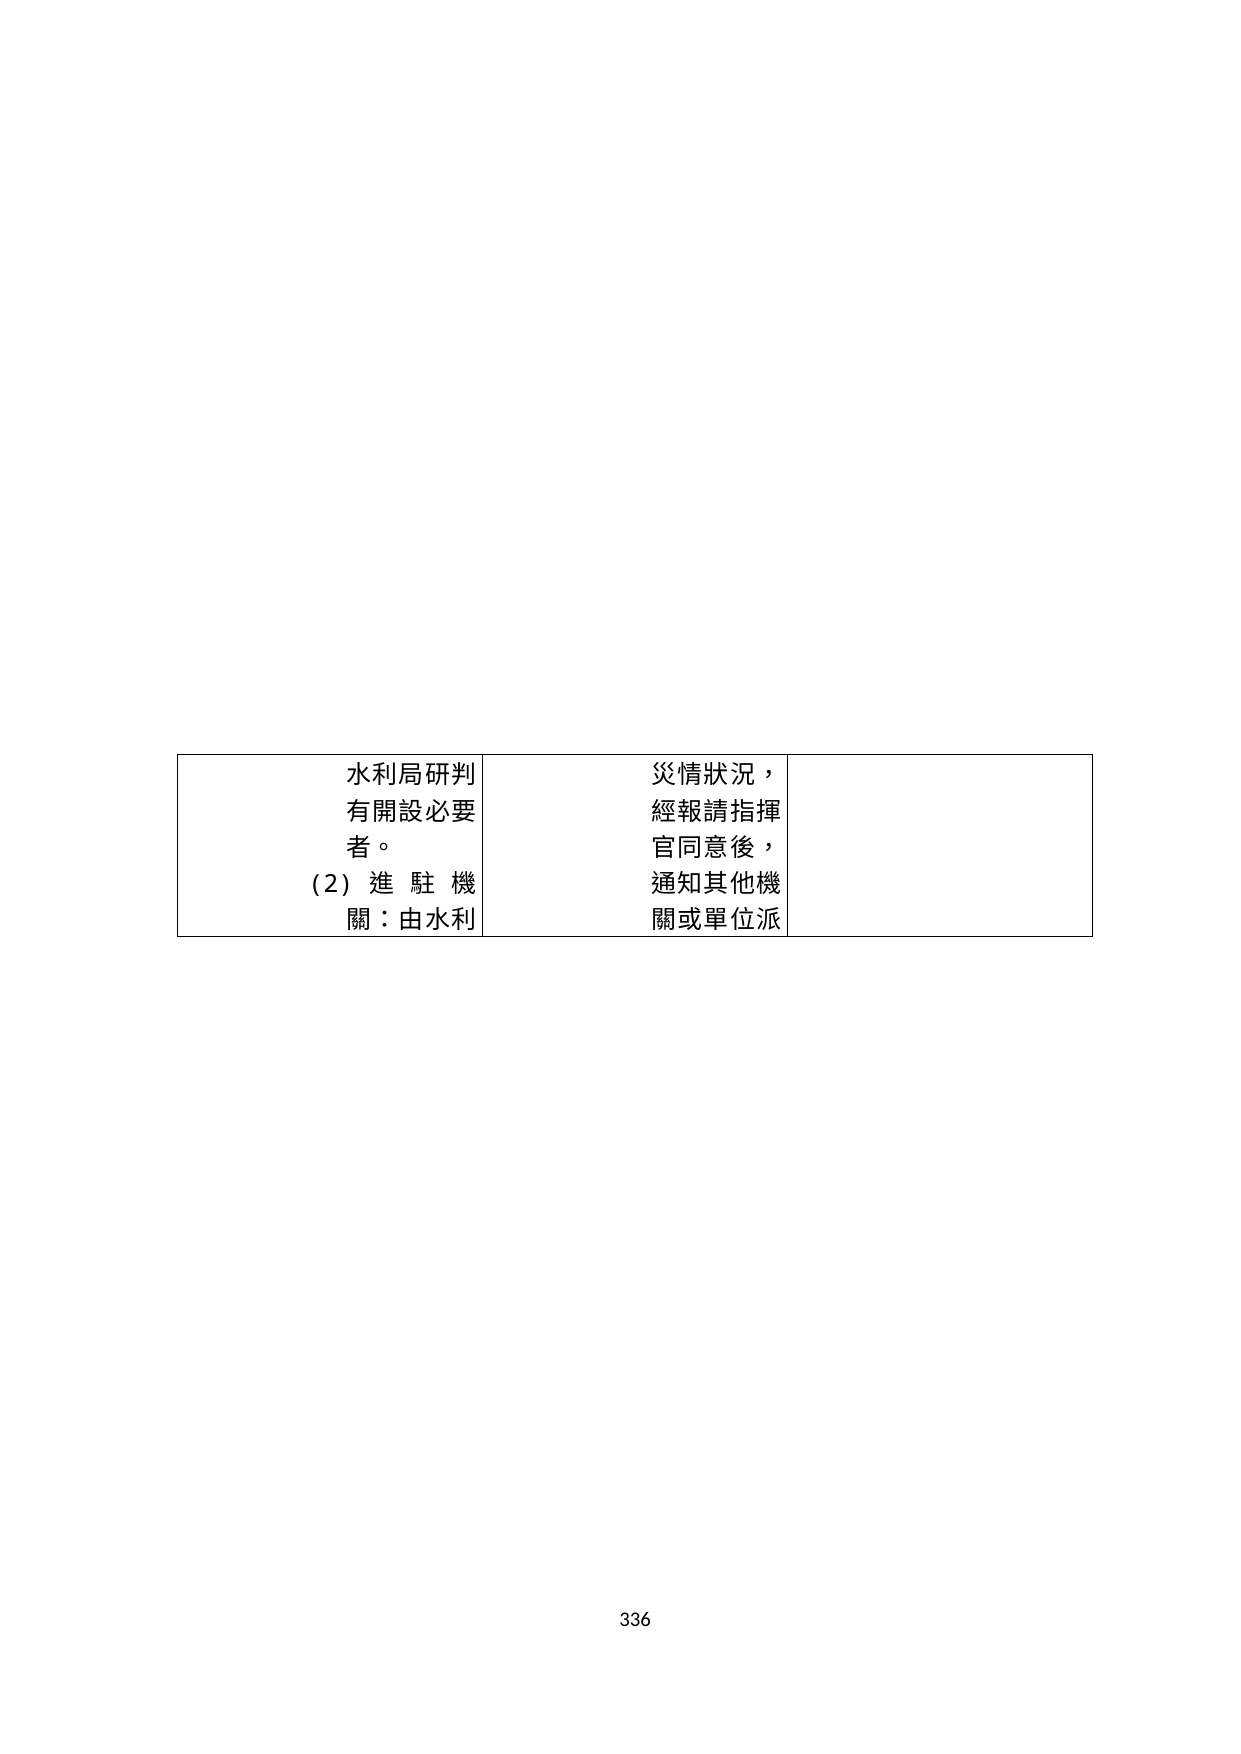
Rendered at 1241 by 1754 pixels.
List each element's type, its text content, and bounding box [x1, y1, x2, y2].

table_cell [788, 755, 1092, 936]
table_cell 水利局研判有開設必要者。 (2)進駐機關：由水利 [178, 755, 482, 936]
table_cell 災情狀況，經報請指揮官同意後，通知其他機關或單位派 [483, 755, 787, 936]
